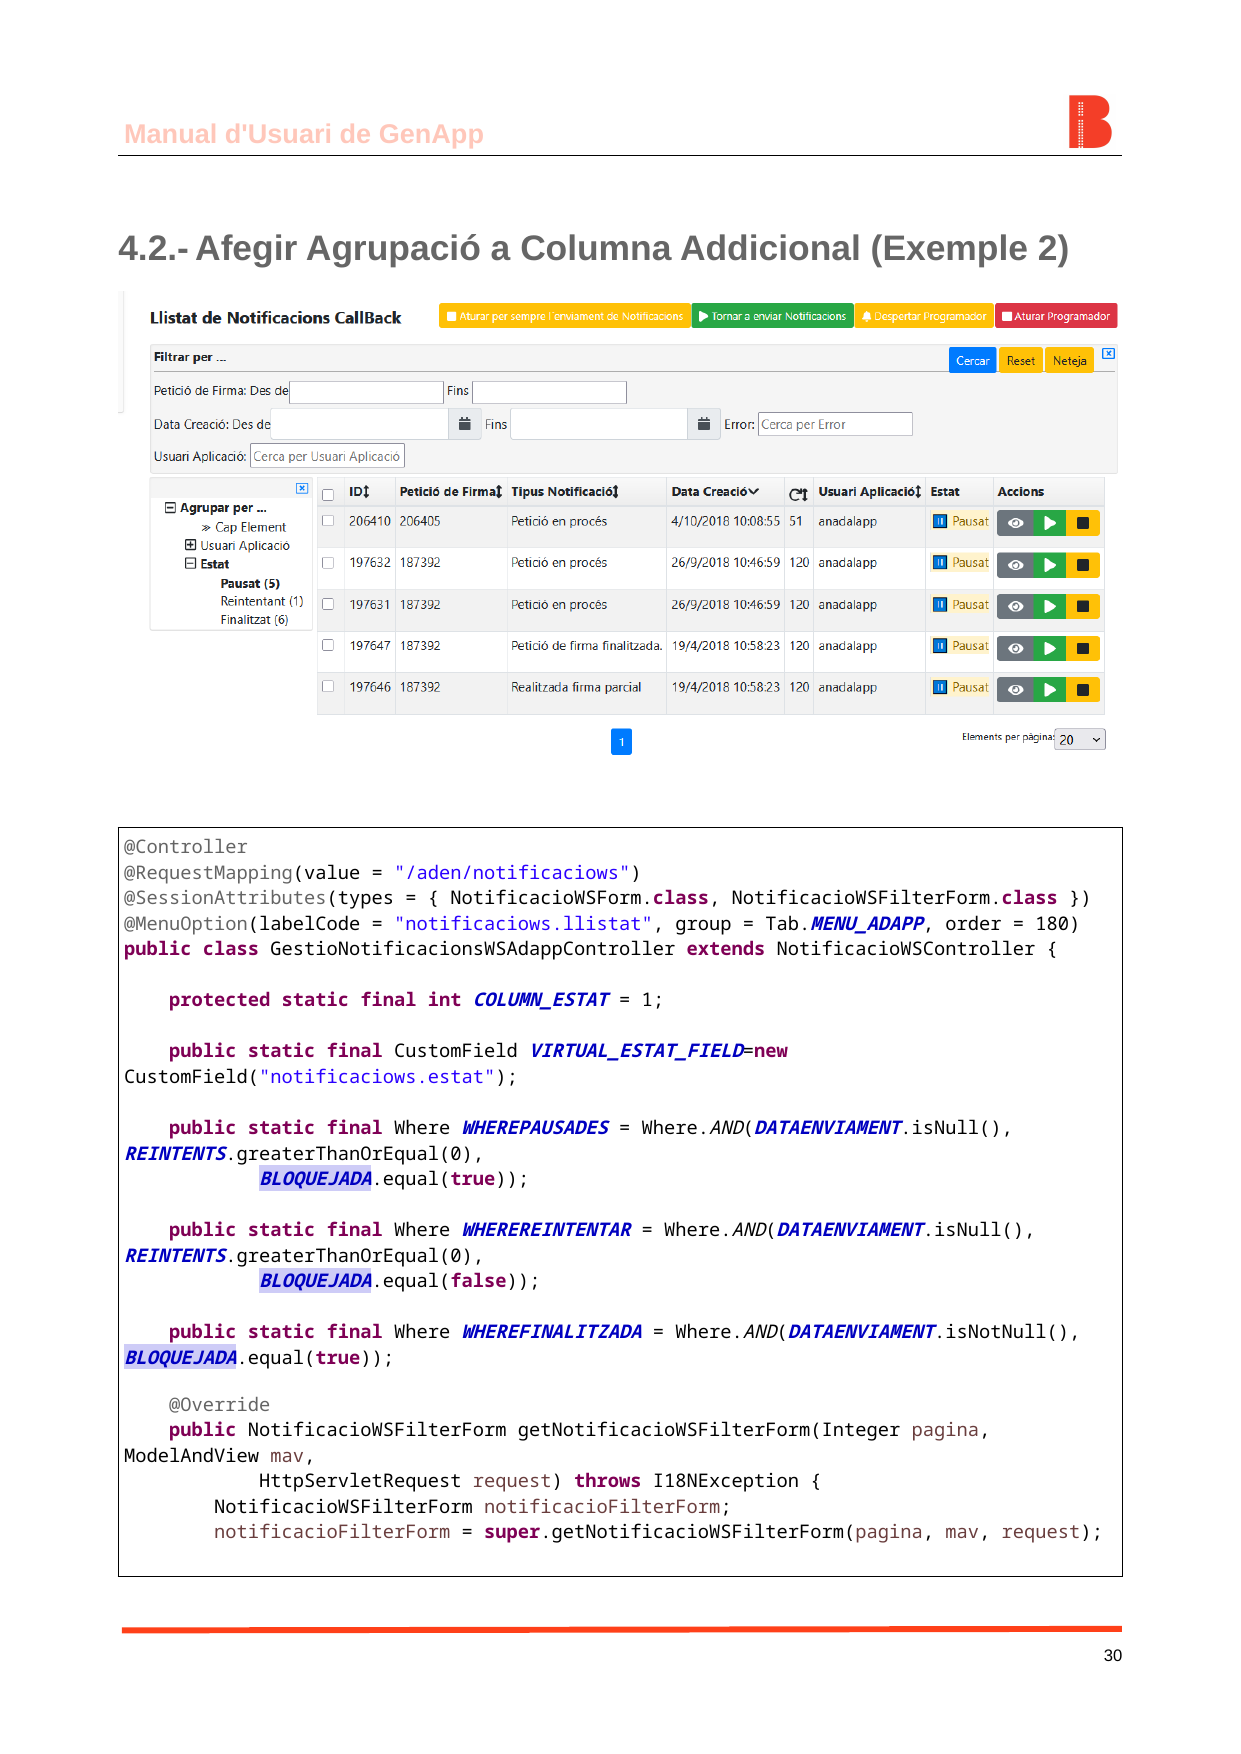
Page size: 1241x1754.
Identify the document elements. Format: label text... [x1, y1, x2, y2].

picture [1063, 94, 1117, 150]
subtitle Afegir Agrupació a Columna Addicional (Exemple 2) [118, 227, 1122, 268]
table_header @Controller @RequestMapping(value = "/aden/notificaciows") @SessionAttributes(types = { NotificacioWSForm.class, NotificacioWSFilterForm.class }) @MenuOption(labelCode = "notificaciows.llistat", group = Tab.MENU_ADAPP, order = 180) public class GestioNotificacionsWSAdappController extends NotificacioWSController { protected static final int COLUMN_ESTAT = 1; public static final CustomField VIRTUAL_ESTAT_FIELD=new CustomField("notificaciows.estat"); public static final Where WHEREPAUSADES = Where.AND(DATAENVIAMENT.isNull(), REINTENTS.greaterThanOrEqual(0), BLOQUEJADA.equal(true)); public static final Where WHEREREINTENTAR = Where.AND(DATAENVIAMENT.isNull(), REINTENTS.greaterThanOrEqual(0), BLOQUEJADA.equal(false)); public static final Where WHEREFINALITZADA = Where.AND(DATAENVIAMENT.isNotNull(), BLOQUEJADA.equal(true)); @Override public NotificacioWSFilterForm getNotificacioWSFilterForm(Integer pagina, ModelAndView mav, HttpServletRequest request) throws I18NException { NotificacioWSFilterForm notificacioFilterForm; notificacioFilterForm = super.getNotificacioWSFilterForm(pagina, mav, request); [119, 828, 1122, 1576]
picture [118, 291, 1123, 766]
